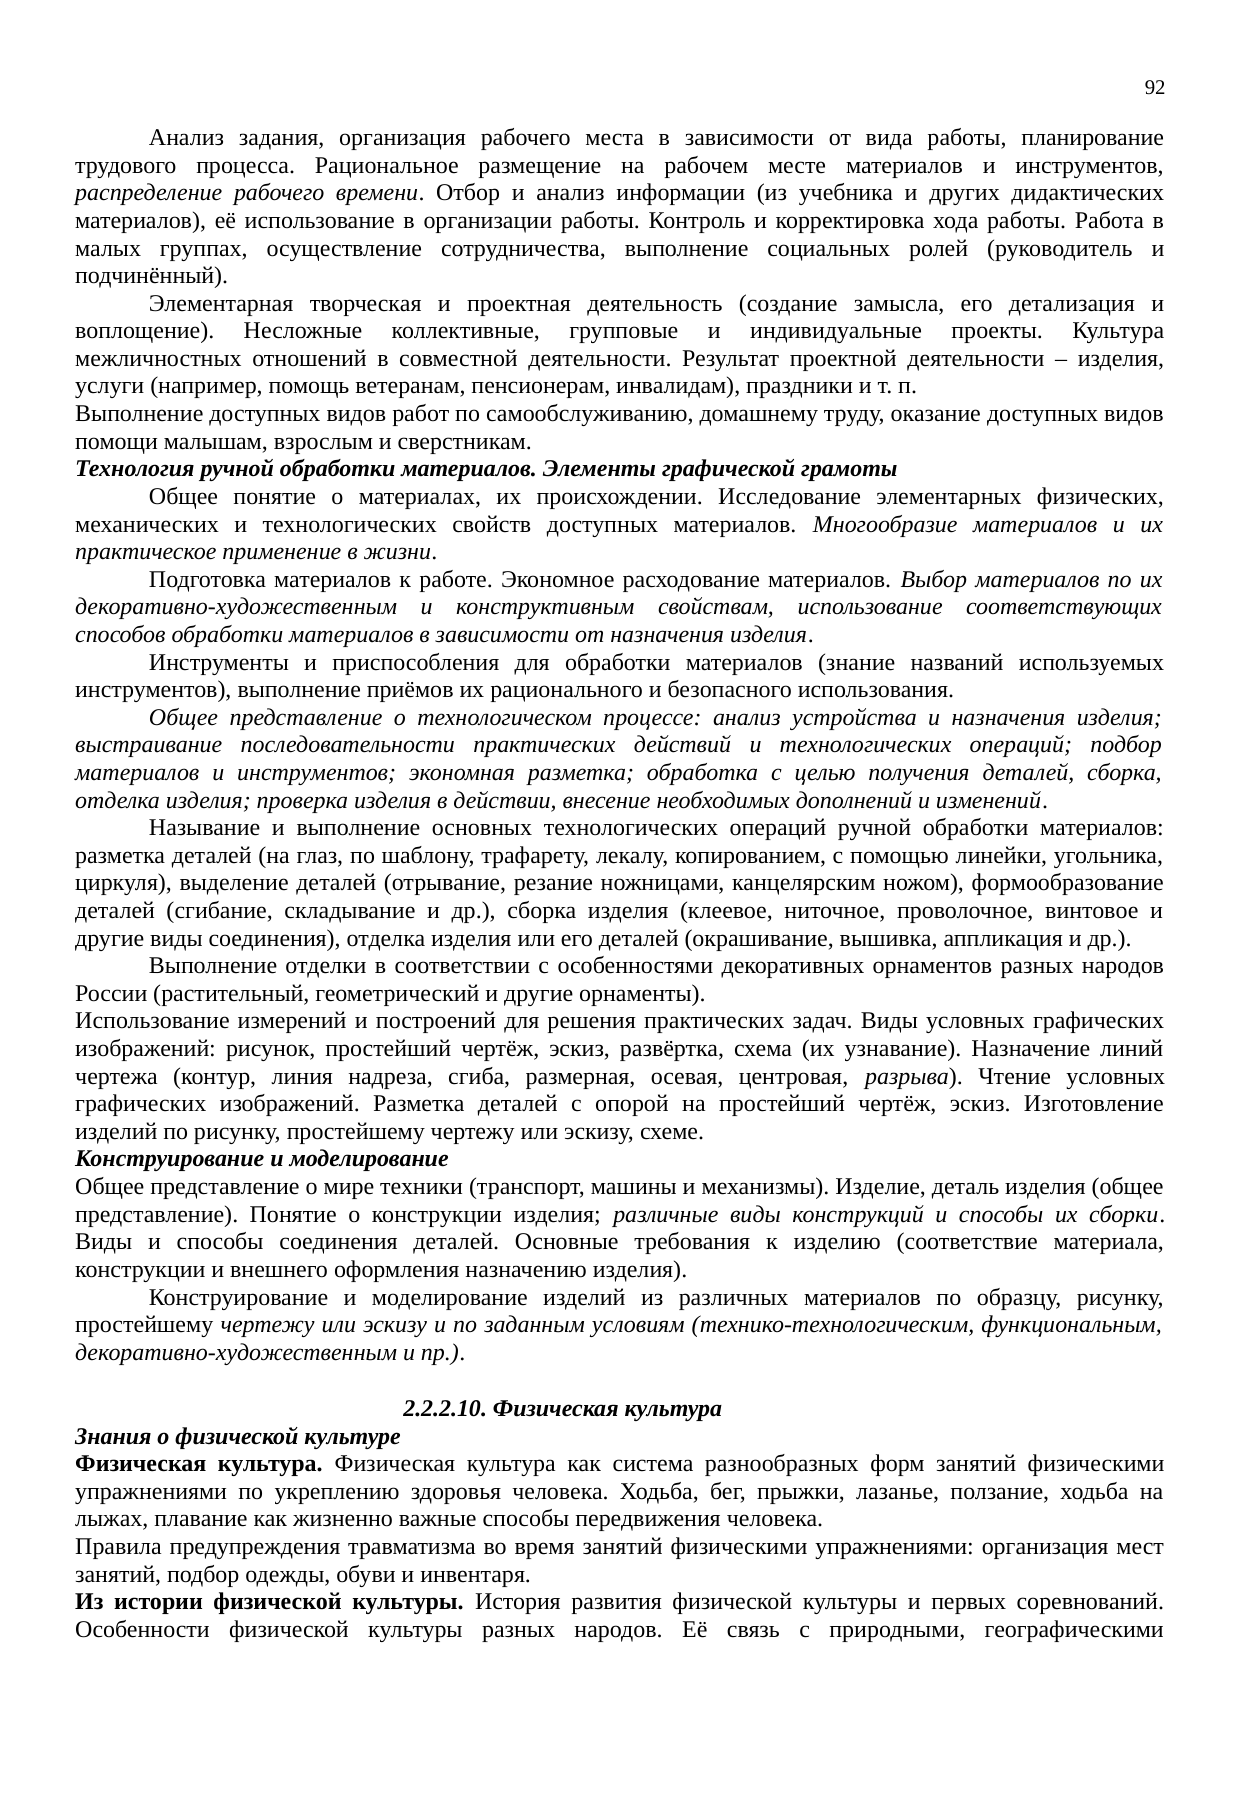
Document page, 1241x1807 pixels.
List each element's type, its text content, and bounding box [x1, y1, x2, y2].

text Из истории физической культуры. История развития физической культуры и первых соревнований. Особенности физической культуры разных народов. Её связь с природными, географическими [75, 1587, 1165, 1642]
text Элементарная творческая и проектная деятельность (создание замысла, его детализация и воплощение). Несложные коллективные, групповые и индивидуальные проекты. Культура межличностных отношений в совместной деятельности. Результат проектной деятельности – изделия, услуги (например, помощь ветеранам, пенсионерам, инвалидам), праздники и т. п. [75, 289, 1165, 399]
text Называние и выполнение основных технологических операций ручной обработки материалов: разметка деталей (на глаз, по шаблону, трафарету, лекалу, копированием, с помощью линейки, угольника, циркуля), выделение деталей (отрывание, резание ножницами, канцелярским ножом), формообразование деталей (сгибание, складывание и др.), сборка изделия (клеевое, ниточное, проволочное, винтовое и другие виды соединения), отделка изделия или его деталей (окрашивание, вышивка, аппликация и др.). [75, 813, 1165, 951]
text 2.2.2.10. Физическая культура [75, 1394, 1165, 1422]
text Конструирование и моделирование изделий из различных материалов по образцу, рисунку, простейшему чертежу или эскизу и по заданным условиям (технико-технологическим, функциональным, декоративно-художественным и пр.). [75, 1282, 1165, 1365]
text Конструирование и моделирование [75, 1144, 1165, 1172]
text Общее представление о мире техники (транспорт, машины и механизмы). Изделие, деталь изделия (общее представление). Понятие о конструкции изделия; различные виды конструкций и способы их сборки. Виды и способы соединения деталей. Основные требования к изделию (соответствие материала, конструкции и внешнего оформления назначению изделия). [75, 1172, 1165, 1282]
text Знания о физической культуре [75, 1422, 1165, 1449]
text Физическая культура. Физическая культура как система разнообразных форм занятий физическими упражнениями по укреплению здоровья человека. Ходьба, бег, прыжки, лазанье, ползание, ходьба на лыжах, плавание как жизненно важные способы передвижения человека. [75, 1449, 1165, 1532]
text Подготовка материалов к работе. Экономное расходование материалов. Выбор материалов по их декоративно-художественным и конструктивным свойствам, использование соответствующих способов обработки материалов в зависимости от назначения изделия. [75, 565, 1165, 648]
text Выполнение отделки в соответствии с особенностями декоративных орнаментов разных народов России (растительный, геометрический и другие орнаменты). [75, 951, 1165, 1006]
text Правила предупреждения травматизма во время занятий физическими упражнениями: организация мест занятий, подбор одежды, обуви и инвентаря. [75, 1532, 1165, 1587]
text Общее представление о технологическом процессе: анализ устройства и назначения изделия; выстраивание последовательности практических действий и технологических операций; подбор материалов и инструментов; экономная разметка; обработка с целью получения деталей, сборка, отделка изделия; проверка изделия в действии, внесение необходимых дополнений и изменений. [75, 703, 1165, 813]
text Технология ручной обработки материалов. Элементы графической грамоты [75, 454, 1165, 482]
text Общее понятие о материалах, их происхождении. Исследование элементарных физических, механических и технологических свойств доступных материалов. Многообразие материалов и их практическое применение в жизни. [75, 482, 1165, 565]
text Использование измерений и построений для решения практических задач. Виды условных графических изображений: рисунок, простейший чертёж, эскиз, развёртка, схема (их узнавание). Назначение линий чертежа (контур, линия надреза, сгиба, размерная, осевая, центровая, разрыва). Чтение условных графических изображений. Разметка деталей с опорой на простейший чертёж, эскиз. Изготовление изделий по рисунку, простейшему чертежу или эскизу, схеме. [75, 1006, 1165, 1144]
text Инструменты и приспособления для обработки материалов (знание названий используемых инструментов), выполнение приёмов их рационального и безопасного использования. [75, 648, 1165, 703]
text Выполнение доступных видов работ по самообслуживанию, домашнему труду, оказание доступных видов помощи малышам, взрослым и сверстникам. [75, 399, 1165, 454]
text Анализ задания, организация рабочего места в зависимости от вида работы, планирование трудового процесса. Рациональное размещение на рабочем месте материалов и инструментов, распределение рабочего времени. Отбор и анализ информации (из учебника и других дидактических материалов), её использование в организации работы. Контроль и корректировка хода работы. Работа в малых группах, осуществление сотрудничества, выполнение социальных ролей (руководитель и подчинённый). [75, 123, 1165, 289]
